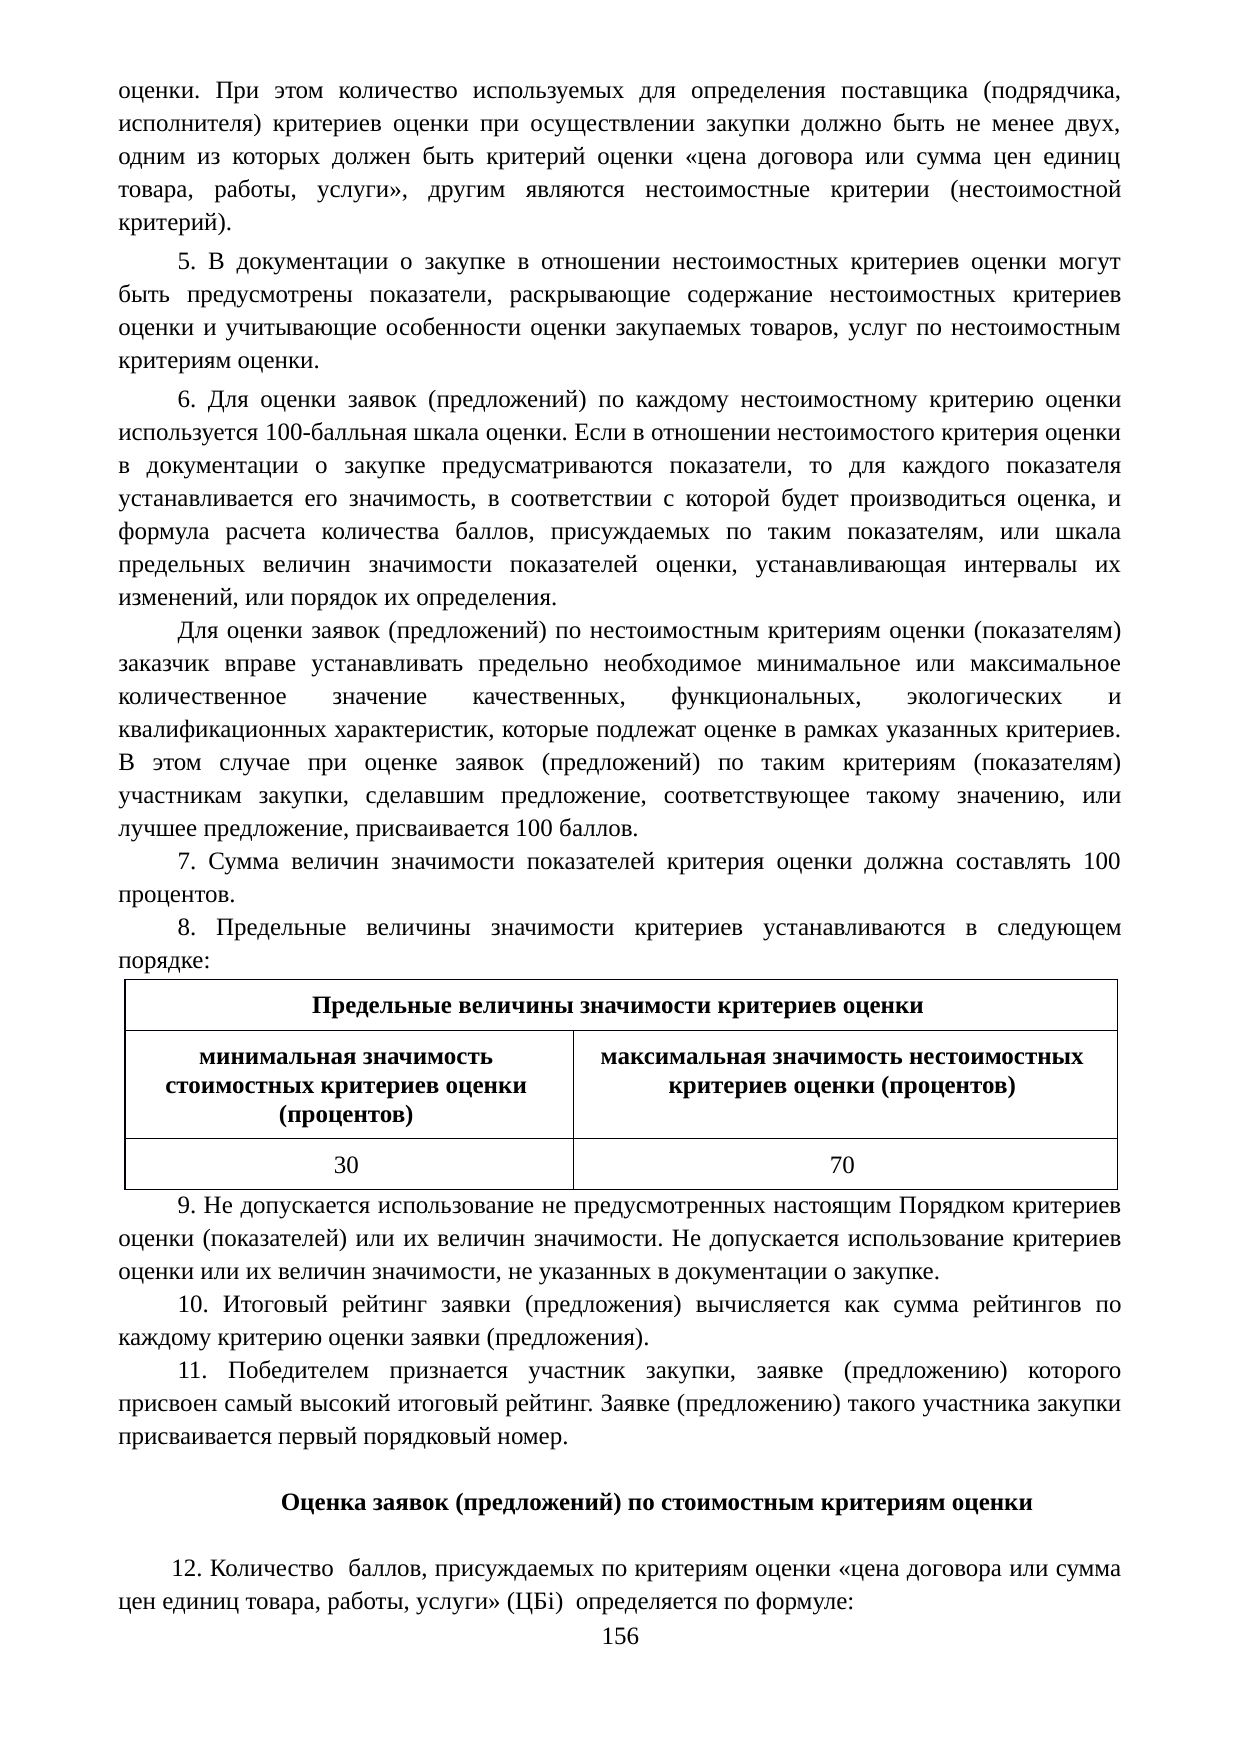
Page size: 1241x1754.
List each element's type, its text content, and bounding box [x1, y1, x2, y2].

table_cell 30 [126, 1139, 573, 1189]
table_cell максимальная значимость нестоимостных критериев оценки (процентов) [574, 1031, 1117, 1138]
text Для оценки заявок (предложений) по нестоимостным критериям оценки (показателям) заказчик вправе устанавливать предельно необходимое минимальное или максимальное количественное значение качественных, функциональных, экологических и квалификационных характеристик, которые подлежат оценке в рамках указанных критериев. В этом случае при оценке заявок (предложений) по таким критериям (показателям) участникам закупки, сделавшим предложение, соответствующее такому значению, или лучшее предложение, присваивается 100 баллов. [118, 615, 1122, 842]
text 9. Не допускается использование не предусмотренных настоящим Порядком критериев оценки (показателей) или их величин значимости. Не допускается использование критериев оценки или их величин значимости, не указанных в документации о закупке. [118, 1190, 1122, 1285]
text 12. Количество баллов, присуждаемых по критериям оценки «цена договора или сумма цен единиц товара, работы, услуги» (ЦБi) определяется по формуле: [118, 1553, 1122, 1615]
text Оценка заявок (предложений) по стоимостным критериям оценки [118, 1487, 1122, 1516]
table_cell 70 [574, 1139, 1117, 1189]
text 7. Сумма величин значимости показателей критерия оценки должна составлять 100 процентов. [118, 846, 1122, 908]
text 8. Предельные величины значимости критериев устанавливаются в следующем порядке: [118, 912, 1122, 974]
text оценки. При этом количество используемых для определения поставщика (подрядчика, исполнителя) критериев оценки при осуществлении закупки должно быть не менее двух, одним из которых должен быть критерий оценки «цена договора или сумма цен единиц товара, работы, услуги», другим являются нестоимостные критерии (нестоимостной критерий). [118, 75, 1122, 236]
text 6. Для оценки заявок (предложений) по каждому нестоимостному критерию оценки используется 100-балльная шкала оценки. Если в отношении нестоимостого критерия оценки в документации о закупке предусматриваются показатели, то для каждого показателя устанавливается его значимость, в соответствии с которой будет производиться оценка, и формула расчета количества баллов, присуждаемых по таким показателям, или шкала предельных величин значимости показателей оценки, устанавливающая интервалы их изменений, или порядок их определения. [118, 384, 1122, 611]
text 11. Победителем признается участник закупки, заявке (предложению) которого присвоен самый высокий итоговый рейтинг. Заявке (предложению) такого участника закупки присваивается первый порядковый номер. [118, 1355, 1122, 1450]
table_header Предельные величины значимости критериев оценки [126, 980, 1117, 1029]
table_cell минимальная значимость стоимостных критериев оценки (процентов) [126, 1031, 573, 1138]
text 5. В документации о закупке в отношении нестоимостных критериев оценки могут быть предусмотрены показатели, раскрывающие содержание нестоимостных критериев оценки и учитывающие особенности оценки закупаемых товаров, услуг по нестоимостным критериям оценки. [118, 246, 1122, 374]
text 10. Итоговый рейтинг заявки (предложения) вычисляется как сумма рейтингов по каждому критерию оценки заявки (предложения). [118, 1289, 1122, 1351]
